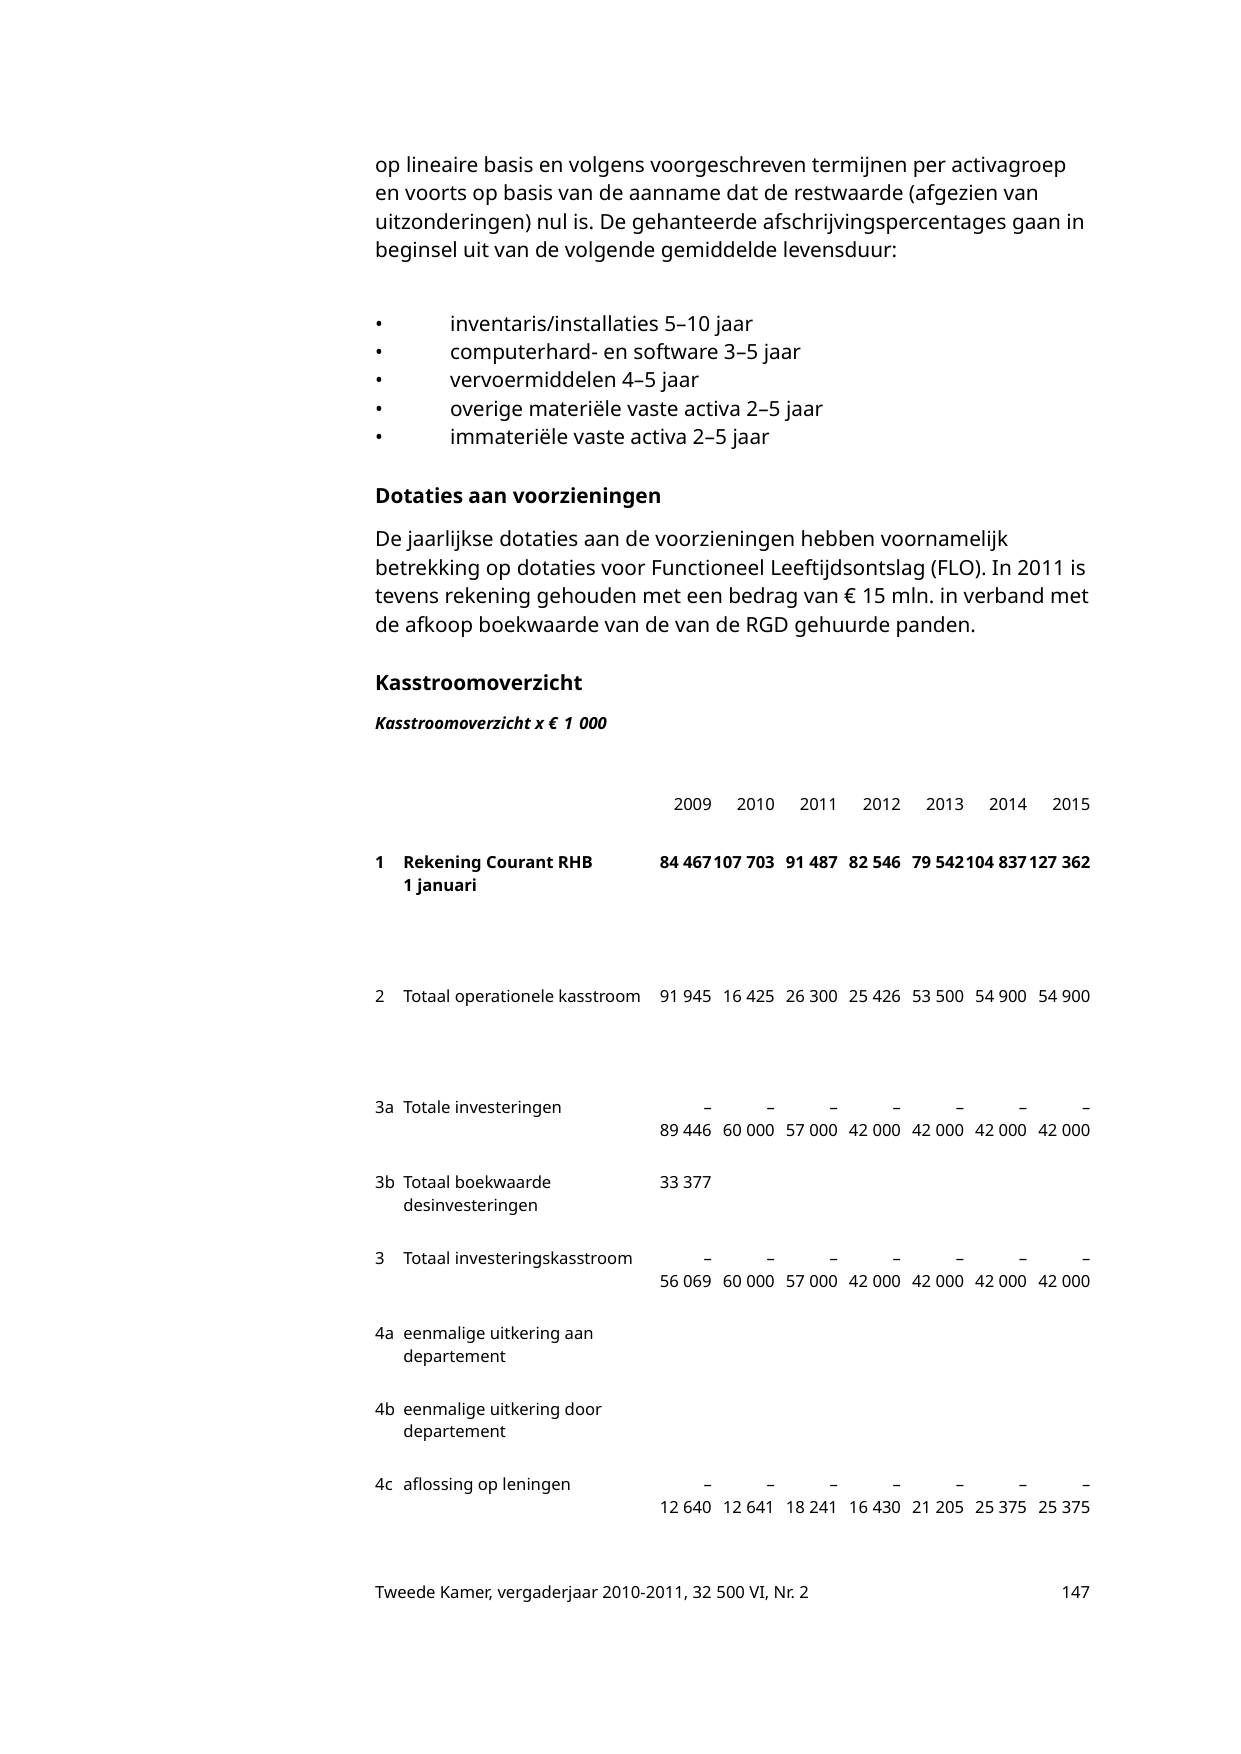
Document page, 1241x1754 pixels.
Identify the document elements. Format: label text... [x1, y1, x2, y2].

table_cell – 42 000 [1027, 1246, 1090, 1322]
table_cell 82 546 [838, 851, 901, 926]
table_cell 79 542 [901, 851, 964, 926]
table_cell [648, 926, 711, 984]
table_cell – 42 000 [901, 1096, 964, 1171]
list computerhard- en software 3–5 jaar [375, 337, 1090, 366]
table_cell – 56 069 [648, 1246, 711, 1322]
table_cell [964, 1397, 1027, 1473]
table_header [375, 792, 403, 851]
table_cell [901, 1037, 964, 1096]
table_cell [648, 1037, 711, 1096]
table_cell – 12 640 [648, 1473, 711, 1548]
table_cell 107 703 [711, 851, 774, 926]
text Kasstroomoverzicht x € 1 000 [375, 712, 1090, 734]
table_cell – 42 000 [838, 1246, 901, 1322]
table_cell [838, 1397, 901, 1473]
table_cell [711, 1397, 774, 1473]
table_cell 53 500 [901, 985, 964, 1037]
table_cell [838, 1037, 901, 1096]
table_cell [901, 1171, 964, 1246]
table_cell 2 [375, 985, 403, 1037]
table_cell [775, 1397, 838, 1473]
list inventaris/installaties 5–10 jaar [375, 309, 1090, 337]
table_cell – 16 430 [838, 1473, 901, 1548]
list overige materiële vaste activa 2–5 jaar [375, 394, 1090, 422]
table_header 2014 [964, 792, 1027, 851]
table_header 2011 [775, 792, 838, 851]
table_cell [403, 926, 648, 984]
table_cell aflossing op leningen [403, 1473, 648, 1548]
table_cell [375, 1037, 403, 1096]
table_cell 4a [375, 1322, 403, 1397]
table_cell [964, 1322, 1027, 1397]
table_cell – 25 375 [964, 1473, 1027, 1548]
table_header 2015 [1027, 792, 1090, 851]
table_cell [1027, 926, 1090, 984]
table_cell Totaal investeringskasstroom [403, 1246, 648, 1322]
table_cell – 60 000 [711, 1096, 774, 1171]
table_cell Totale investeringen [403, 1096, 648, 1171]
list vervoermiddelen 4–5 jaar [375, 366, 1090, 394]
table_cell [648, 1397, 711, 1473]
table_cell 54 900 [964, 985, 1027, 1037]
table_cell [1027, 1037, 1090, 1096]
table_cell Totaal operationele kasstroom [403, 985, 648, 1037]
table_cell – 21 205 [901, 1473, 964, 1548]
table_cell [711, 926, 774, 984]
table_cell 4b [375, 1397, 403, 1473]
table_cell [1027, 1171, 1090, 1246]
text op lineaire basis en volgens voorgeschreven termijnen per activagroep en voorts op basis van de aanname dat de restwaarde (afgezien van uitzonderingen) nul is. De gehanteerde afschrijvingspercentages gaan in beginsel uit van de volgende gemiddelde levensduur: [375, 150, 1090, 264]
table_cell [648, 1322, 711, 1397]
table_header [403, 792, 648, 851]
table_cell 91 487 [775, 851, 838, 926]
table_cell [775, 926, 838, 984]
table_cell 1 [375, 851, 403, 926]
table_cell [964, 926, 1027, 984]
text Dotaties aan voorzieningen [375, 481, 1090, 509]
table_cell [775, 1171, 838, 1246]
table_cell – 42 000 [901, 1246, 964, 1322]
table_cell [964, 1037, 1027, 1096]
table_header 2012 [838, 792, 901, 851]
table_cell [1027, 1322, 1090, 1397]
table_cell [775, 1322, 838, 1397]
table_cell 104 837 [964, 851, 1027, 926]
table_cell – 42 000 [964, 1246, 1027, 1322]
table_header 2010 [711, 792, 774, 851]
table_cell [964, 1171, 1027, 1246]
table_cell Totaal boekwaarde desinvesteringen [403, 1171, 648, 1246]
table_cell – 42 000 [1027, 1096, 1090, 1171]
table_cell [838, 1171, 901, 1246]
table_cell 26 300 [775, 985, 838, 1037]
text De jaarlijkse dotaties aan de voorzieningen hebben voornamelijk betrekking op dotaties voor Functioneel Leeftijdsontslag (FLO). In 2011 is tevens rekening gehouden met een bedrag van € 15 mln. in verband met de afkoop boekwaarde van de van de RGD gehuurde panden. [375, 524, 1090, 638]
table_cell [901, 1322, 964, 1397]
table_cell 127 362 [1027, 851, 1090, 926]
table_cell – 18 241 [775, 1473, 838, 1548]
table_cell eenmalige uitkering door departement [403, 1397, 648, 1473]
table_cell 54 900 [1027, 985, 1090, 1037]
table_cell 25 426 [838, 985, 901, 1037]
table_cell eenmalige uitkering aan departement [403, 1322, 648, 1397]
table_cell [711, 1322, 774, 1397]
table_cell [838, 926, 901, 984]
table_cell – 42 000 [838, 1096, 901, 1171]
table_cell 3 [375, 1246, 403, 1322]
table_cell – 57 000 [775, 1246, 838, 1322]
table_cell [711, 1171, 774, 1246]
table_cell [838, 1322, 901, 1397]
table_cell [901, 1397, 964, 1473]
list immateriële vaste activa 2–5 jaar [375, 422, 1090, 451]
table_cell [775, 1037, 838, 1096]
table_cell – 89 446 [648, 1096, 711, 1171]
table_cell 4c [375, 1473, 403, 1548]
table_cell [375, 926, 403, 984]
table_cell 33 377 [648, 1171, 711, 1246]
table_cell – 60 000 [711, 1246, 774, 1322]
table_cell – 12 641 [711, 1473, 774, 1548]
text Kasstroomoverzicht [375, 668, 1090, 697]
table_cell 3a [375, 1096, 403, 1171]
table_cell [901, 926, 964, 984]
table_cell – 25 375 [1027, 1473, 1090, 1548]
table_header 2009 [648, 792, 711, 851]
table_cell 16 425 [711, 985, 774, 1037]
table_cell – 42 000 [964, 1096, 1027, 1171]
table_header 2013 [901, 792, 964, 851]
table_cell [711, 1037, 774, 1096]
table_cell – 57 000 [775, 1096, 838, 1171]
table_cell [1027, 1397, 1090, 1473]
table_cell 3b [375, 1171, 403, 1246]
table_cell 84 467 [648, 851, 711, 926]
table_cell 91 945 [648, 985, 711, 1037]
table_cell Rekening Courant RHB 1 januari [403, 851, 648, 926]
table_cell [403, 1037, 648, 1096]
